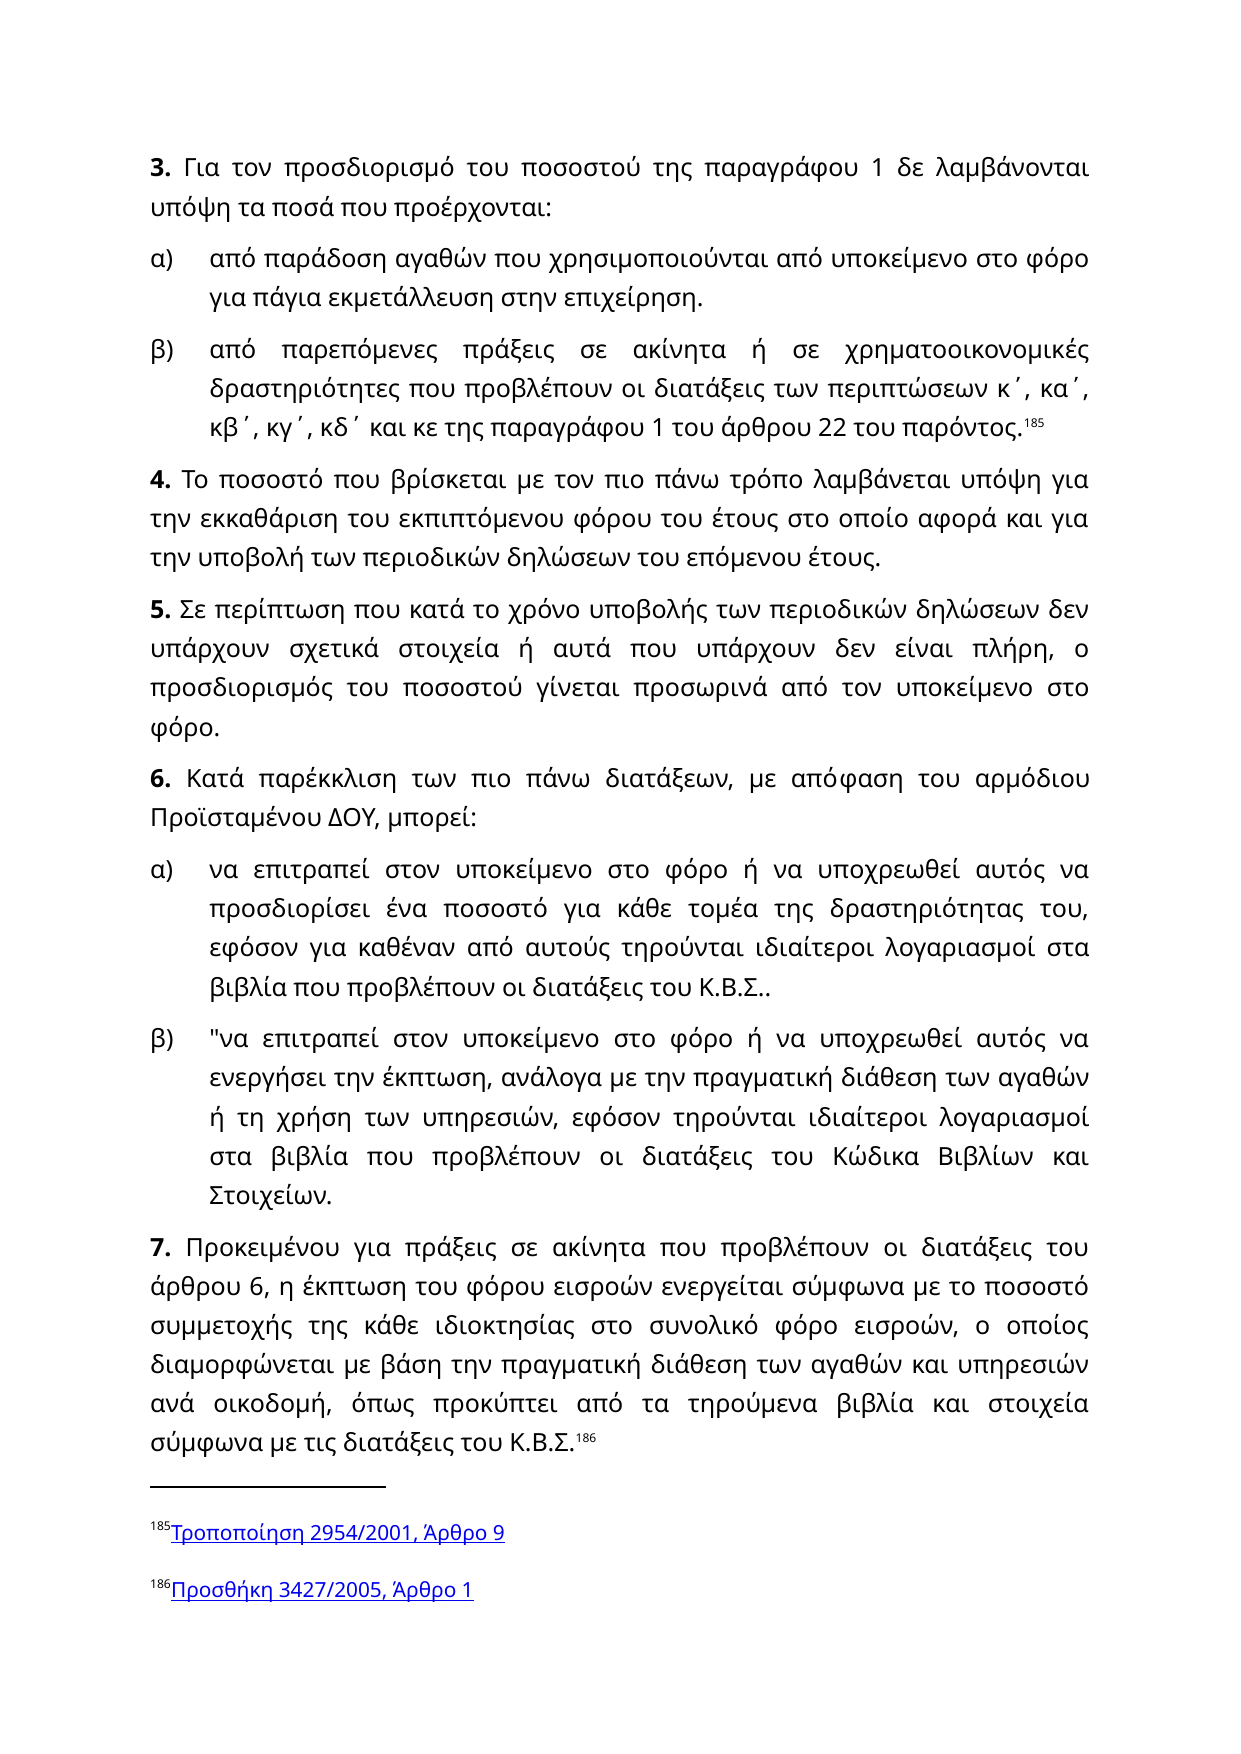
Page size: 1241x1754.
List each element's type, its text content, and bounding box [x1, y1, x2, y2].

list α) από παράδοση αγαθών που χρησιμοποιούνται από υποκείμενο στο φόρο για πάγια εκμετάλλευση στην επιχείρηση. [150, 241, 1090, 314]
list β) από παρεπόμενες πράξεις σε ακίνητα ή σε χρηματοοικονομικές δραστηριότητες που προβλέπουν οι διατάξεις των περιπτώσεων κ΄, κα΄, κβ΄, κγ΄, κδ΄ και κε της παραγράφου 1 του άρθρου 22 του παρόντος. [150, 332, 1090, 444]
text 5. Σε περίπτωση που κατά το χρόνο υποβολής των περιοδικών δηλώσεων δεν υπάρχουν σχετικά στοιχεία ή αυτά που υπάρχουν δεν είναι πλήρη, ο προσδιορισμός του ποσοστού γίνεται προσωρινά από τον υποκείμενο στο φόρο. [150, 592, 1090, 743]
text Προσθήκη 3427/2005, Άρθρο 1 [150, 1576, 1090, 1604]
text 7. Προκειμένου για πράξεις σε ακίνητα που προβλέπουν οι διατάξεις του άρθρου 6, η έκπτωση του φόρου εισροών ενεργείται σύμφωνα με το ποσοστό συμμετοχής της κάθε ιδιοκτησίας στο συνολικό φόρο εισροών, ο οποίος διαμορφώνεται με βάση την πραγματική διάθεση των αγαθών και υπηρεσιών ανά οικοδομή, όπως προκύπτει από τα τηρούμενα βιβλία και στοιχεία σύμφωνα με τις διατάξεις του Κ.Β.Σ. [150, 1229, 1090, 1459]
text Τροποποίηση 2954/2001, Άρθρο 9 [150, 1518, 1090, 1546]
text 6. Κατά παρέκκλιση των πιο πάνω διατάξεων, με από­φαση του αρμόδιου Προϊσταμένου ΔΟΥ, μπορεί: [150, 761, 1090, 834]
text 3. Για τον προσδιορισμό του ποσοστού της παραγράφου 1 δε λαμβάνονται υπόψη τα ποσά που προέρχονται: [150, 150, 1090, 223]
list β) "να επιτραπεί στον υποκείμενο στο φόρο ή να υποχρεωθεί αυτός να ενεργήσει την έκπτωση, ανάλογα με την πραγματική διάθεση των αγαθών ή τη χρήση των υπηρεσιών, εφόσον τηρούνται ιδιαίτεροι λογαριασμοί στα βιβλία που προβλέπουν οι διατάξεις του Κώδικα Βιβλίων και Στοιχείων. [150, 1021, 1090, 1212]
text 4. Το ποσοστό που βρίσκεται με τον πιο πάνω τρόπο λαμβάνεται υπόψη για την εκκαθάριση του εκπιπτόμενου φόρου του έτους στο οποίο αφορά και για την υποβολή των περιοδικών δηλώσεων του επόμενου έτους. [150, 462, 1090, 574]
list α) να επιτραπεί στον υποκείμενο στο φόρο ή να υποχρεωθεί αυτός να προσδιορίσει ένα ποσοστό για κάθε τομέα της δραστηριότητας του, εφόσον για καθέναν από αυτούς τηρούνται ιδιαίτεροι λογαριασμοί στα βιβλία που προβλέπουν οι διατάξεις του Κ.Β.Σ.. [150, 852, 1090, 1003]
